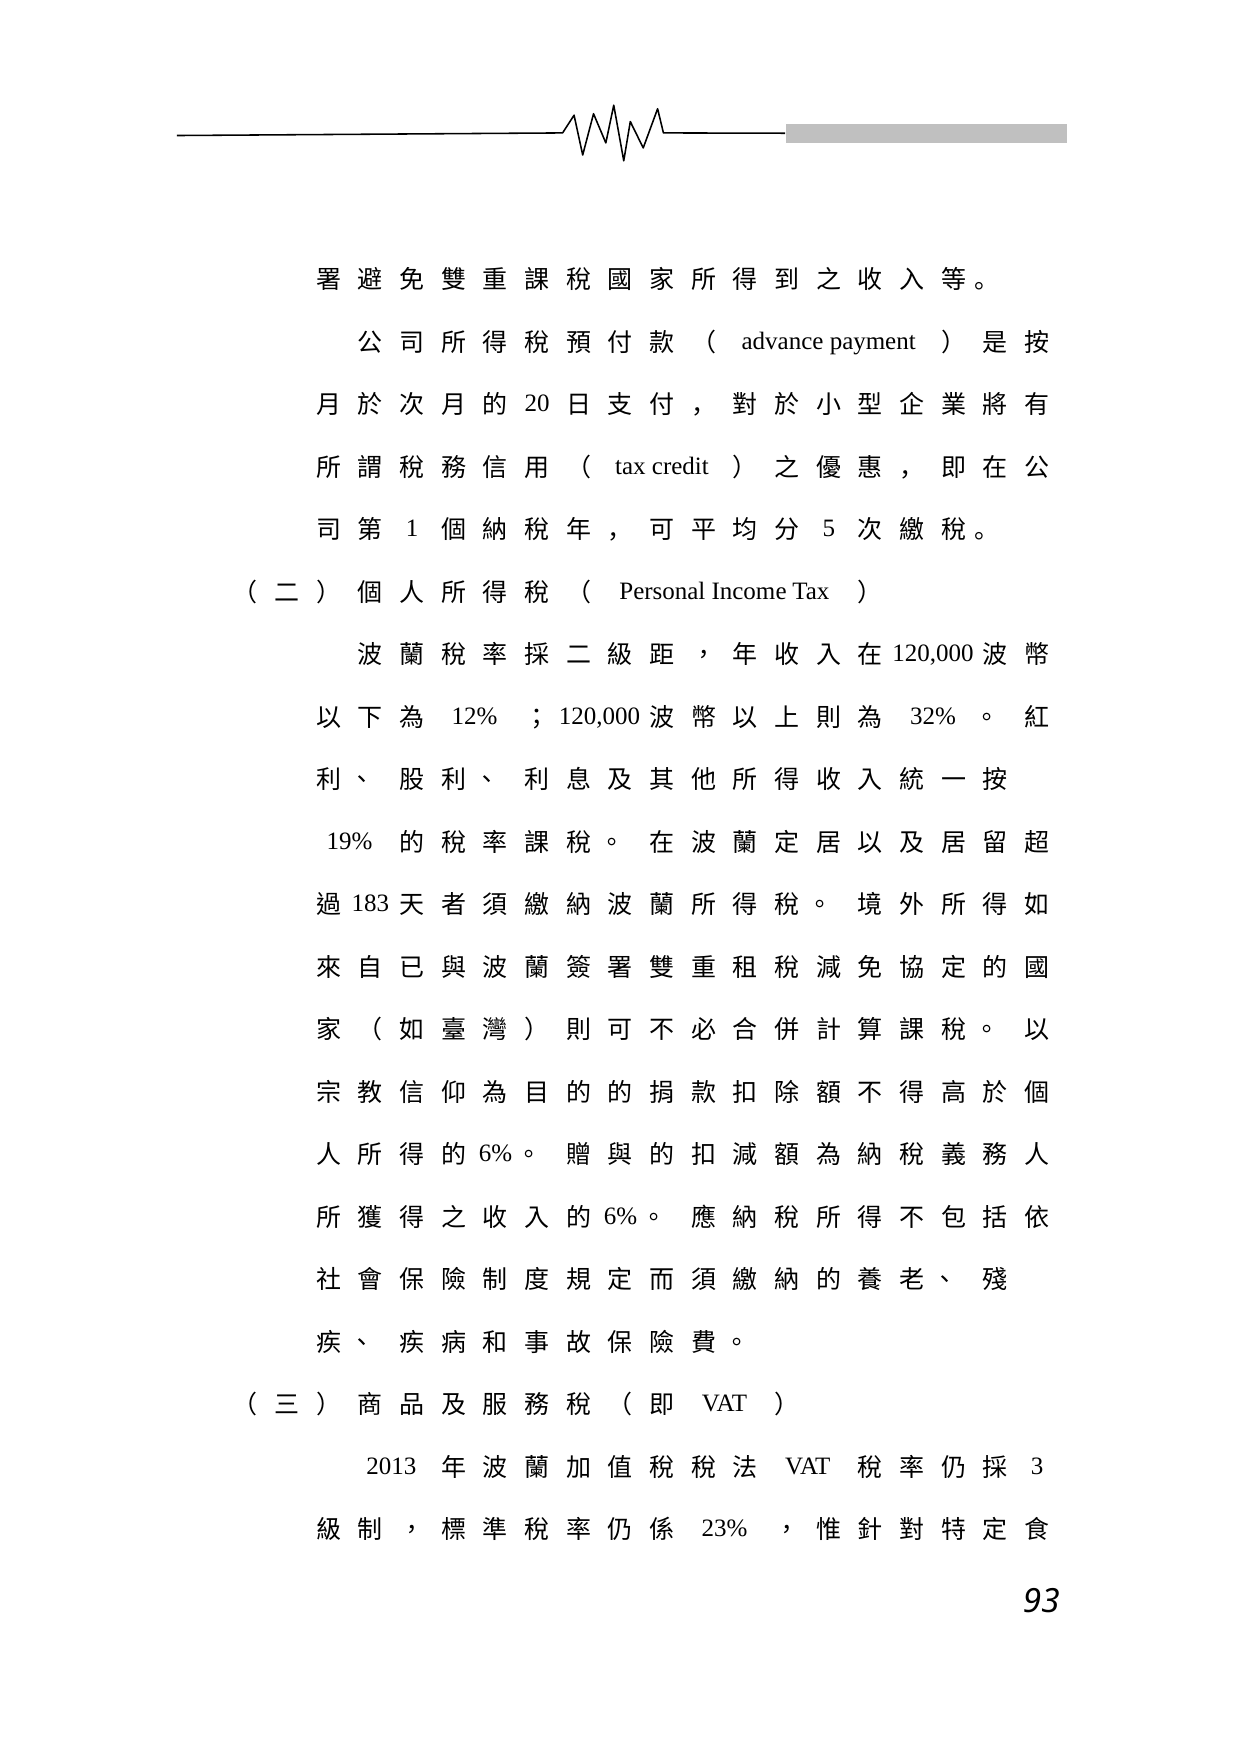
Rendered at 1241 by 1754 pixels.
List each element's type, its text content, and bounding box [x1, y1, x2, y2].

text 波蘭稅率採二級距，年收入在120,000波幣以下為12%；120,000波幣以上則為32%。紅利、股利、利息及其他所得收入統一按19%的稅率課稅。在波蘭定居以及居留超過183天者須繳納波蘭所得稅。境外所得如來自已與波蘭簽署雙重租稅減免協定的國家（如臺灣）則可不必合併計算課稅。以宗教信仰為目的的捐款扣除額不得高於個人所得的6%。贈與的扣減額為納稅義務人所獲得之收入的6%。應納稅所得不包括依社會保險制度規定而須繳納的養老、殘疾、疾病和事故保險費。 [281, 611, 1058, 1361]
text （三）商品及服務稅（即VAT） [207, 1361, 1058, 1424]
text （二）個人所得稅（Personal Income Tax） [207, 549, 1058, 611]
text 公司所得稅預付款（advance payment）是按月於次月的20日支付，對於小型企業將有所謂稅務信用（tax credit）之優惠，即在公司第1個納稅年，可平均分5次繳稅。 [281, 299, 1058, 549]
text 署避免雙重課稅國家所得到之收入等。 [281, 236, 1058, 299]
text 2013年波蘭加值稅稅法VAT稅率仍採3級制，標準稅率仍係23%，惟針對特定食 [281, 1424, 1058, 1549]
